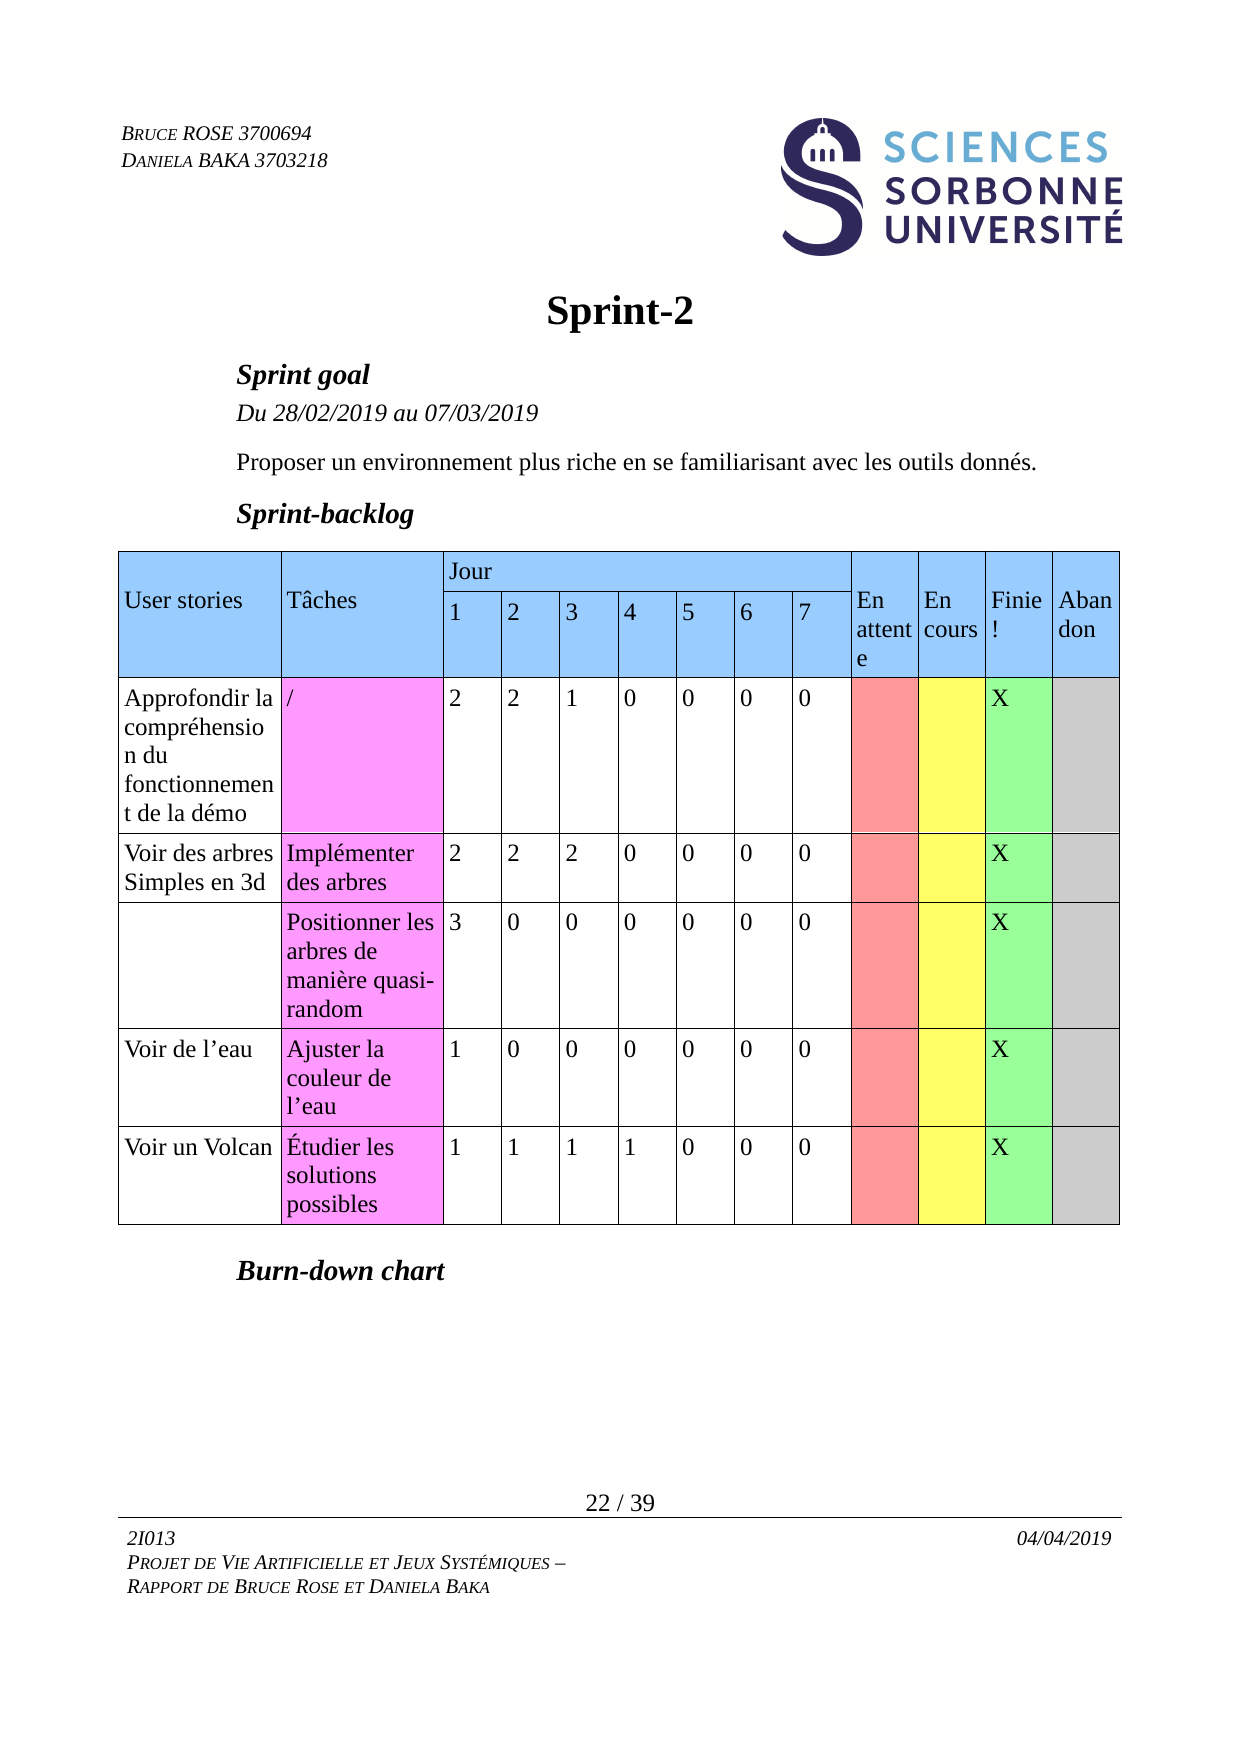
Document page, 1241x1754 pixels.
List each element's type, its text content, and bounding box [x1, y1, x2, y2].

table_cell 0 [677, 678, 734, 832]
table_cell 2 [444, 834, 501, 902]
text Proposer un environnement plus riche en se familiarisant avec les outils donnés. [118, 447, 1122, 476]
table_cell 0 [793, 678, 851, 832]
table_cell / [282, 678, 443, 832]
table_cell 4 [619, 592, 676, 677]
table_cell 0 [735, 903, 792, 1028]
table_cell 3 [444, 903, 501, 1028]
table_cell 1 [560, 1127, 618, 1224]
table_cell 2 [502, 592, 559, 677]
table_cell [919, 678, 985, 832]
table_cell 2 [502, 678, 559, 832]
table_cell 0 [677, 834, 734, 902]
text Burn-down chart [118, 1253, 1122, 1286]
table_cell 2 [444, 678, 501, 832]
table_cell Approfondir la compréhension du fonctionnement de la démo [119, 678, 281, 832]
table_header Jour [444, 552, 851, 591]
table_cell Voir de l’eau [119, 1029, 281, 1126]
text Sprint goal [118, 357, 1122, 391]
table_cell Implémenter des arbres [282, 834, 443, 902]
table_cell 0 [735, 1029, 792, 1126]
table_header Abandon [1053, 552, 1119, 677]
table_cell 0 [619, 678, 676, 832]
table_cell X [986, 834, 1052, 902]
table_cell Voir des arbres Simples en 3d [119, 834, 281, 902]
table_cell [1053, 1029, 1119, 1126]
table_cell 0 [619, 834, 676, 902]
table_header En attente [852, 552, 918, 677]
table_cell X [986, 1127, 1052, 1224]
table_cell 0 [560, 1029, 618, 1126]
table_cell [852, 678, 918, 832]
table_cell 0 [793, 903, 851, 1028]
table_cell 0 [735, 1127, 792, 1224]
table_cell 0 [502, 1029, 559, 1126]
table_cell [119, 903, 281, 1028]
table_cell 1 [502, 1127, 559, 1224]
table_cell 1 [444, 592, 501, 677]
table_cell 6 [735, 592, 792, 677]
text Du 28/02/2019 au 07/03/2019 [118, 398, 1122, 426]
table_cell X [986, 1029, 1052, 1126]
table_header Tâches [282, 552, 443, 677]
table_cell 0 [619, 903, 676, 1028]
table_cell 0 [793, 1127, 851, 1224]
table_cell [919, 834, 985, 902]
table_cell [852, 903, 918, 1028]
table_cell 0 [677, 1029, 734, 1126]
table_cell 2 [502, 834, 559, 902]
table_cell [919, 1029, 985, 1126]
picture [781, 118, 1123, 256]
text Sprint-backlog [118, 496, 1122, 529]
table_cell 0 [735, 834, 792, 902]
table_cell [1053, 834, 1119, 902]
table_cell 0 [502, 903, 559, 1028]
table_cell 0 [560, 903, 618, 1028]
table_header En cours [919, 552, 985, 677]
table_cell Positionner les arbres de manière quasi-random [282, 903, 443, 1028]
table_header User stories [119, 552, 281, 677]
table_cell 0 [793, 1029, 851, 1126]
table_cell [852, 1127, 918, 1224]
table_cell 1 [444, 1127, 501, 1224]
table_cell 5 [677, 592, 734, 677]
table_cell 1 [560, 678, 618, 832]
table_cell [852, 834, 918, 902]
table_cell [919, 903, 985, 1028]
table_cell 0 [677, 903, 734, 1028]
table_cell [1053, 1127, 1119, 1224]
table_cell 0 [619, 1029, 676, 1126]
table_header Finie ! [986, 552, 1052, 677]
table_cell [1053, 903, 1119, 1028]
table_cell 0 [793, 834, 851, 902]
table_cell X [986, 903, 1052, 1028]
table_cell 0 [677, 1127, 734, 1224]
table_cell [852, 1029, 918, 1126]
table_cell 1 [619, 1127, 676, 1224]
table_cell 2 [560, 834, 618, 902]
table_cell 1 [444, 1029, 501, 1126]
table_cell 3 [560, 592, 618, 677]
table_cell [919, 1127, 985, 1224]
table_cell Étudier les solutions possibles [282, 1127, 443, 1224]
table_cell [1053, 678, 1119, 832]
table_cell 0 [735, 678, 792, 832]
table_cell 7 [793, 592, 851, 677]
text Sprint-2 [118, 285, 1122, 333]
table_cell Ajuster la couleur de l’eau [282, 1029, 443, 1126]
table_cell X [986, 678, 1052, 832]
table_cell Voir un Volcan [119, 1127, 281, 1224]
